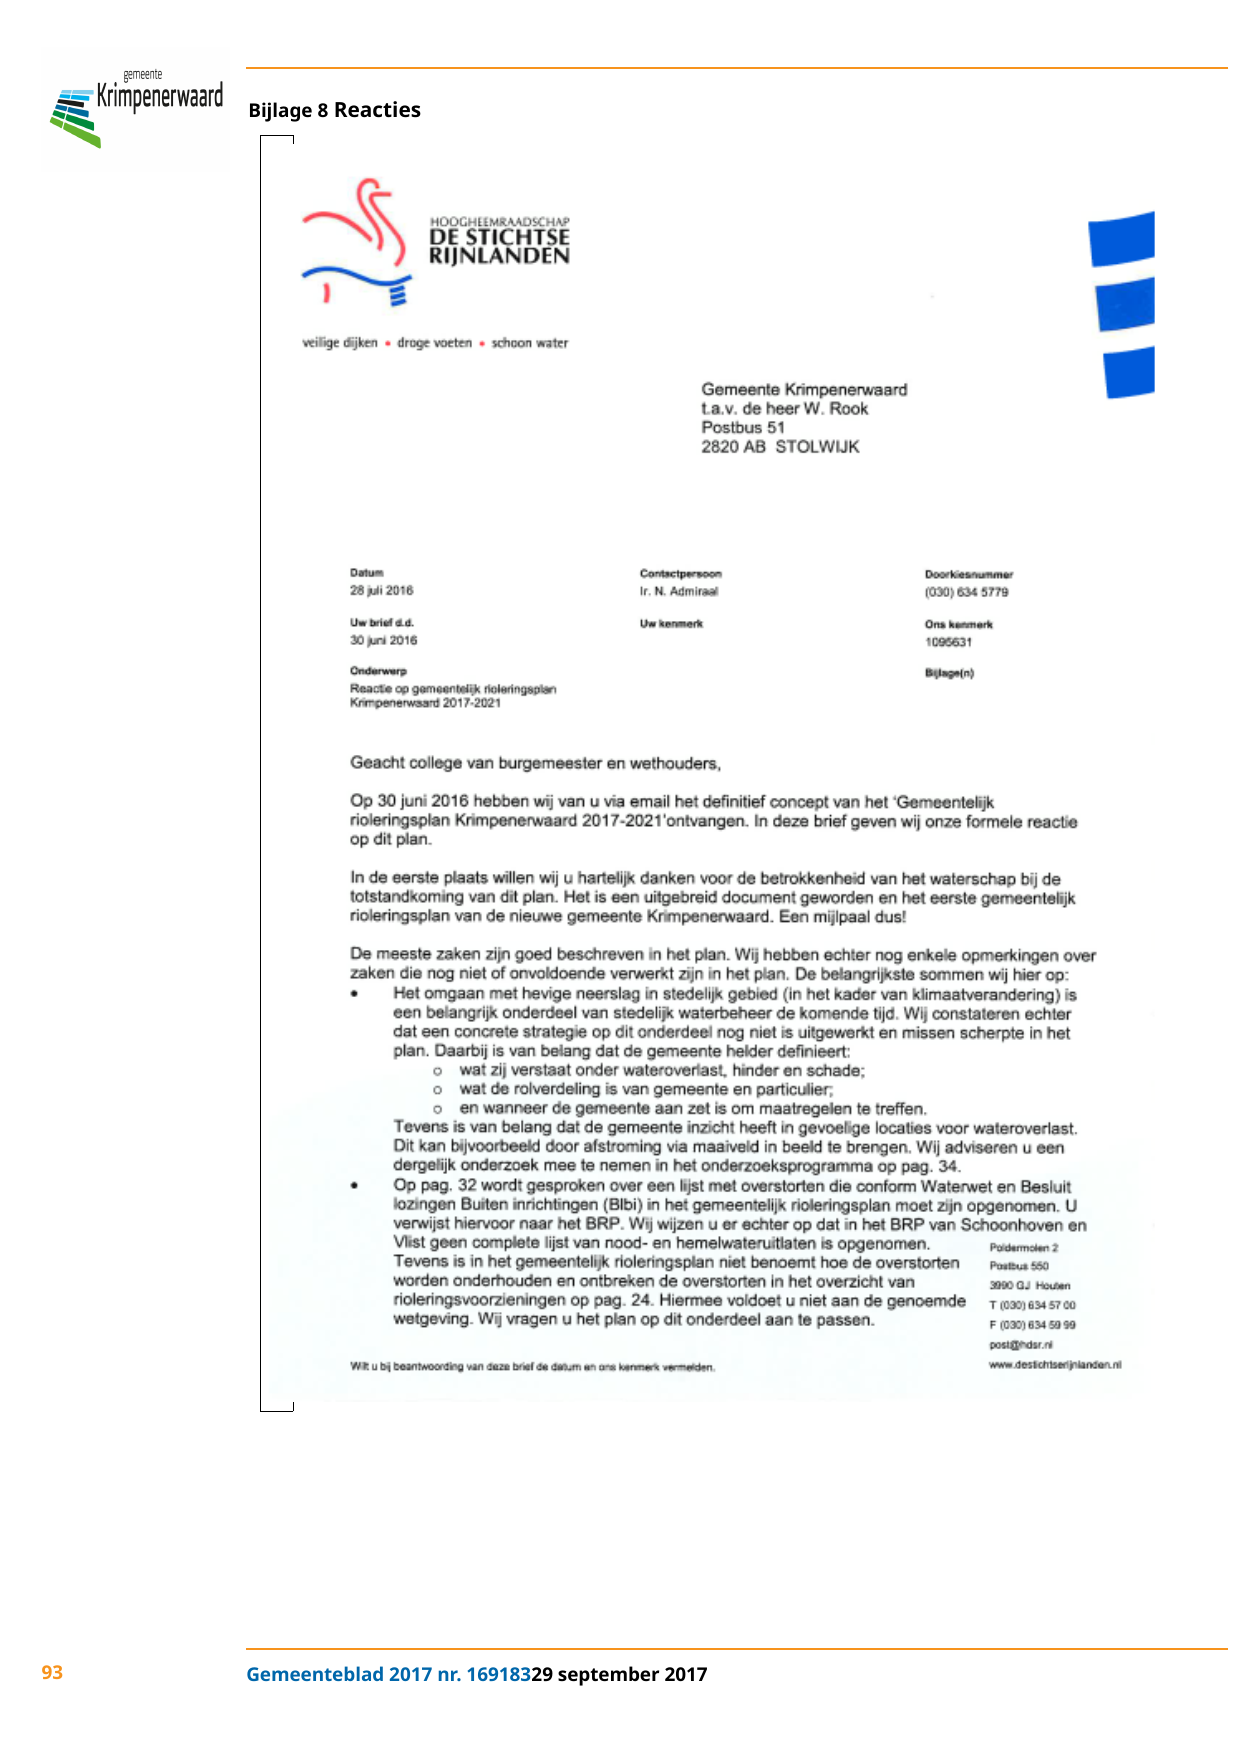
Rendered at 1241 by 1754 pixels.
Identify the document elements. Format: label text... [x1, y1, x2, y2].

text Bijlage 8 Reacties [248, 95, 1152, 123]
picture [268, 144, 1155, 1402]
picture [41, 47, 231, 172]
